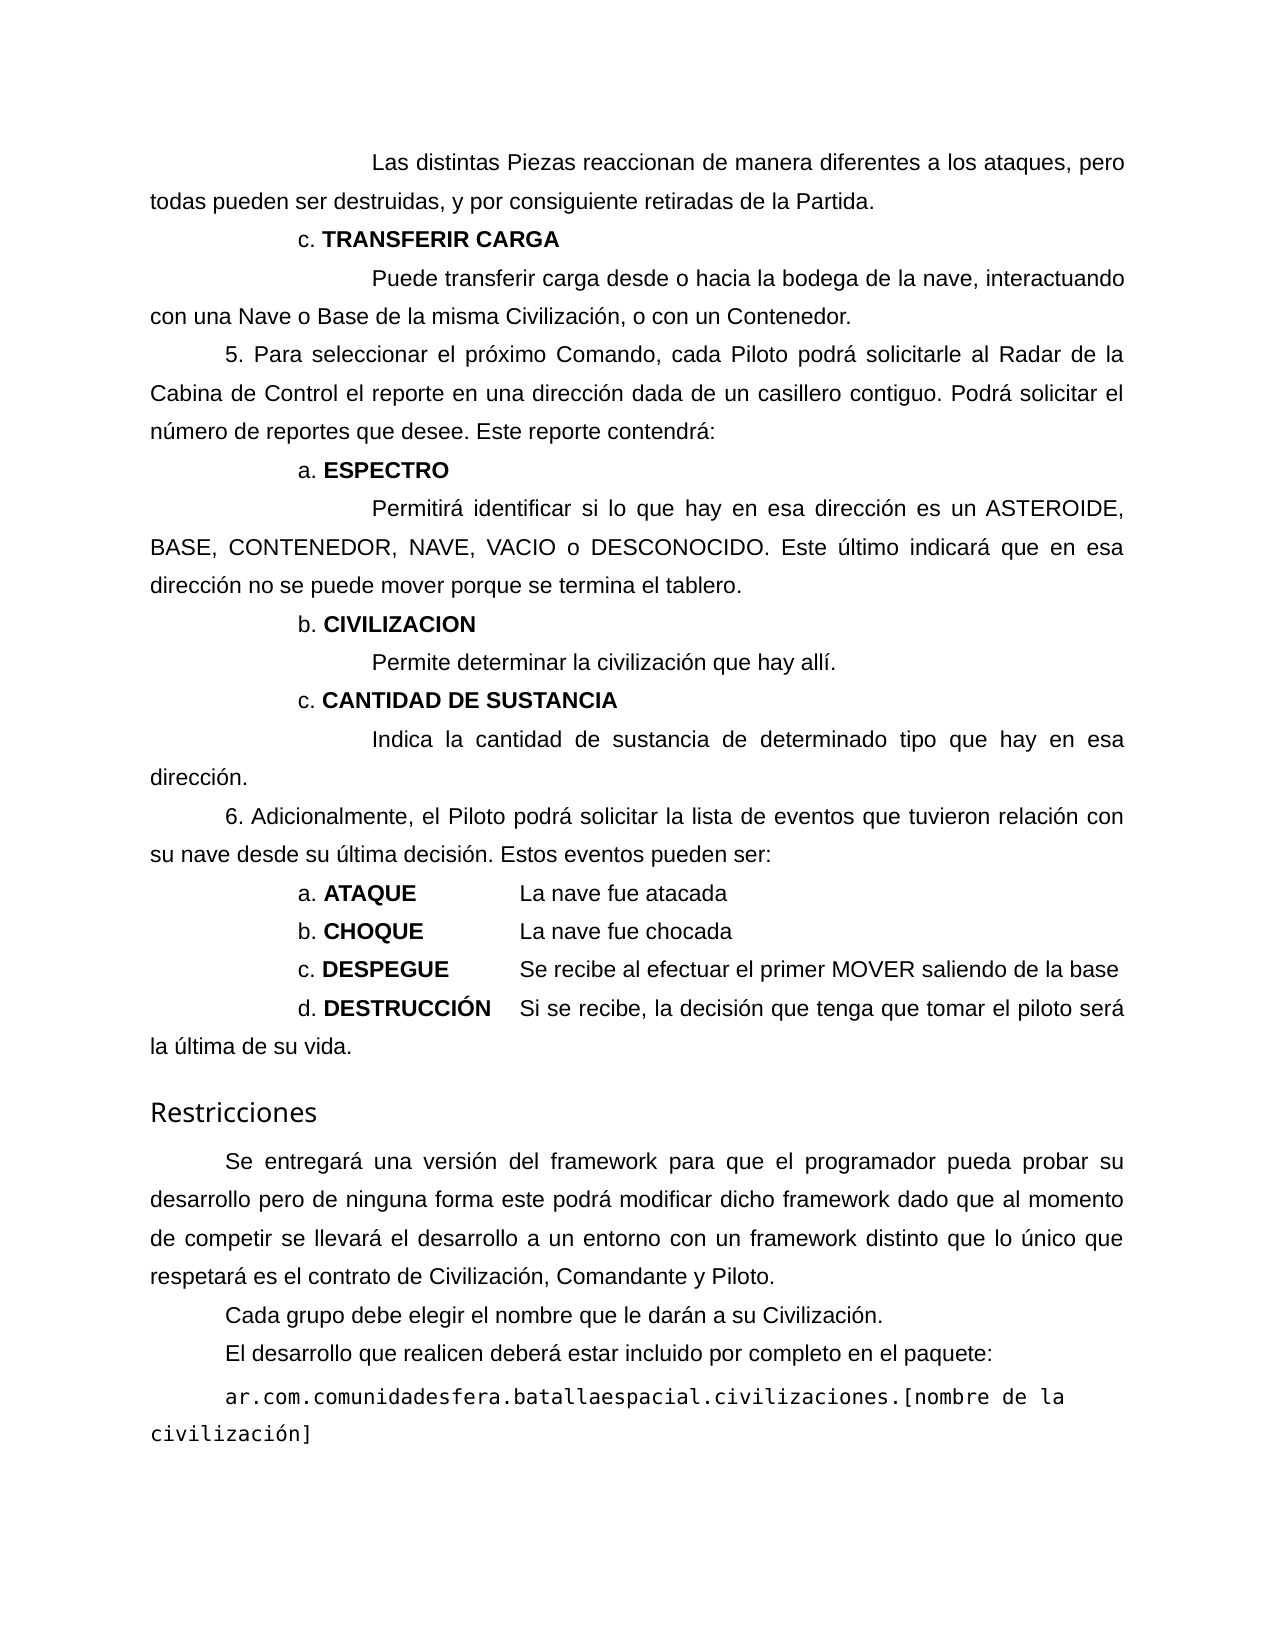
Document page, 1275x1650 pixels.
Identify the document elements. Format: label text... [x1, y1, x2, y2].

text a. ESPECTRO [150, 457, 1125, 483]
text Cada grupo debe elegir el nombre que le darán a su Civilización. [150, 1302, 1125, 1328]
text c. CANTIDAD DE SUSTANCIA [150, 688, 1125, 714]
text d. DESTRUCCIÓN Si se recibe, la decisión que tenga que tomar el piloto será la última de su vida. [150, 996, 1125, 1060]
text 6. Adicionalmente, el Piloto podrá solicitar la lista de eventos que tuvieron relación con su nave desde su última decisión. Estos eventos pueden ser: [150, 803, 1125, 867]
text Se entregará una versión del framework para que el programador pueda probar su desarrollo pero de ninguna forma este podrá modificar dicho framework dado que al momento de competir se llevará el desarrollo a un entorno con un framework distinto que lo único que respetará es el contrato de Civilización, Comandante y Piloto. [150, 1149, 1125, 1289]
text ar.com.comunidadesfera.batallaespacial.civilizaciones.[nombre de la civilización] [150, 1385, 1125, 1446]
text c. DESPEGUE Se recibe al efectuar el primer MOVER saliendo de la base [150, 957, 1125, 983]
text El desarrollo que realicen deberá estar incluido por completo en el paquete: [150, 1341, 1125, 1366]
text Indica la cantidad de sustancia de determinado tipo que hay en esa dirección. [150, 727, 1125, 791]
text 5. Para seleccionar el próximo Comando, cada Piloto podrá solicitarle al Radar de la Cabina de Control el reporte en una dirección dada de un casillero contiguo. Podrá solicitar el número de reportes que desee. Este reporte contendrá: [150, 342, 1125, 445]
text Permite determinar la civilización que hay allí. [150, 650, 1125, 675]
text b. CIVILIZACION [150, 611, 1125, 637]
text Permitirá identificar si lo que hay en esa dirección es un ASTEROIDE, BASE, CONTENEDOR, NAVE, VACIO o DESCONOCIDO. Este último indicará que en esa dirección no se puede mover porque se termina el tablero. [150, 496, 1125, 598]
text Las distintas Piezas reaccionan de manera diferentes a los ataques, pero todas pueden ser destruidas, y por consiguiente retiradas de la Partida. [150, 150, 1125, 214]
text b. CHOQUE La nave fue chocada [150, 919, 1125, 944]
subtitle Restricciones [150, 1093, 1125, 1130]
text a. ATAQUE La nave fue atacada [150, 880, 1125, 906]
text Puede transferir carga desde o hacia la bodega de la nave, interactuando con una Nave o Base de la misma Civilización, o con un Contenedor. [150, 265, 1125, 329]
text c. TRANSFERIR CARGA [150, 227, 1125, 252]
